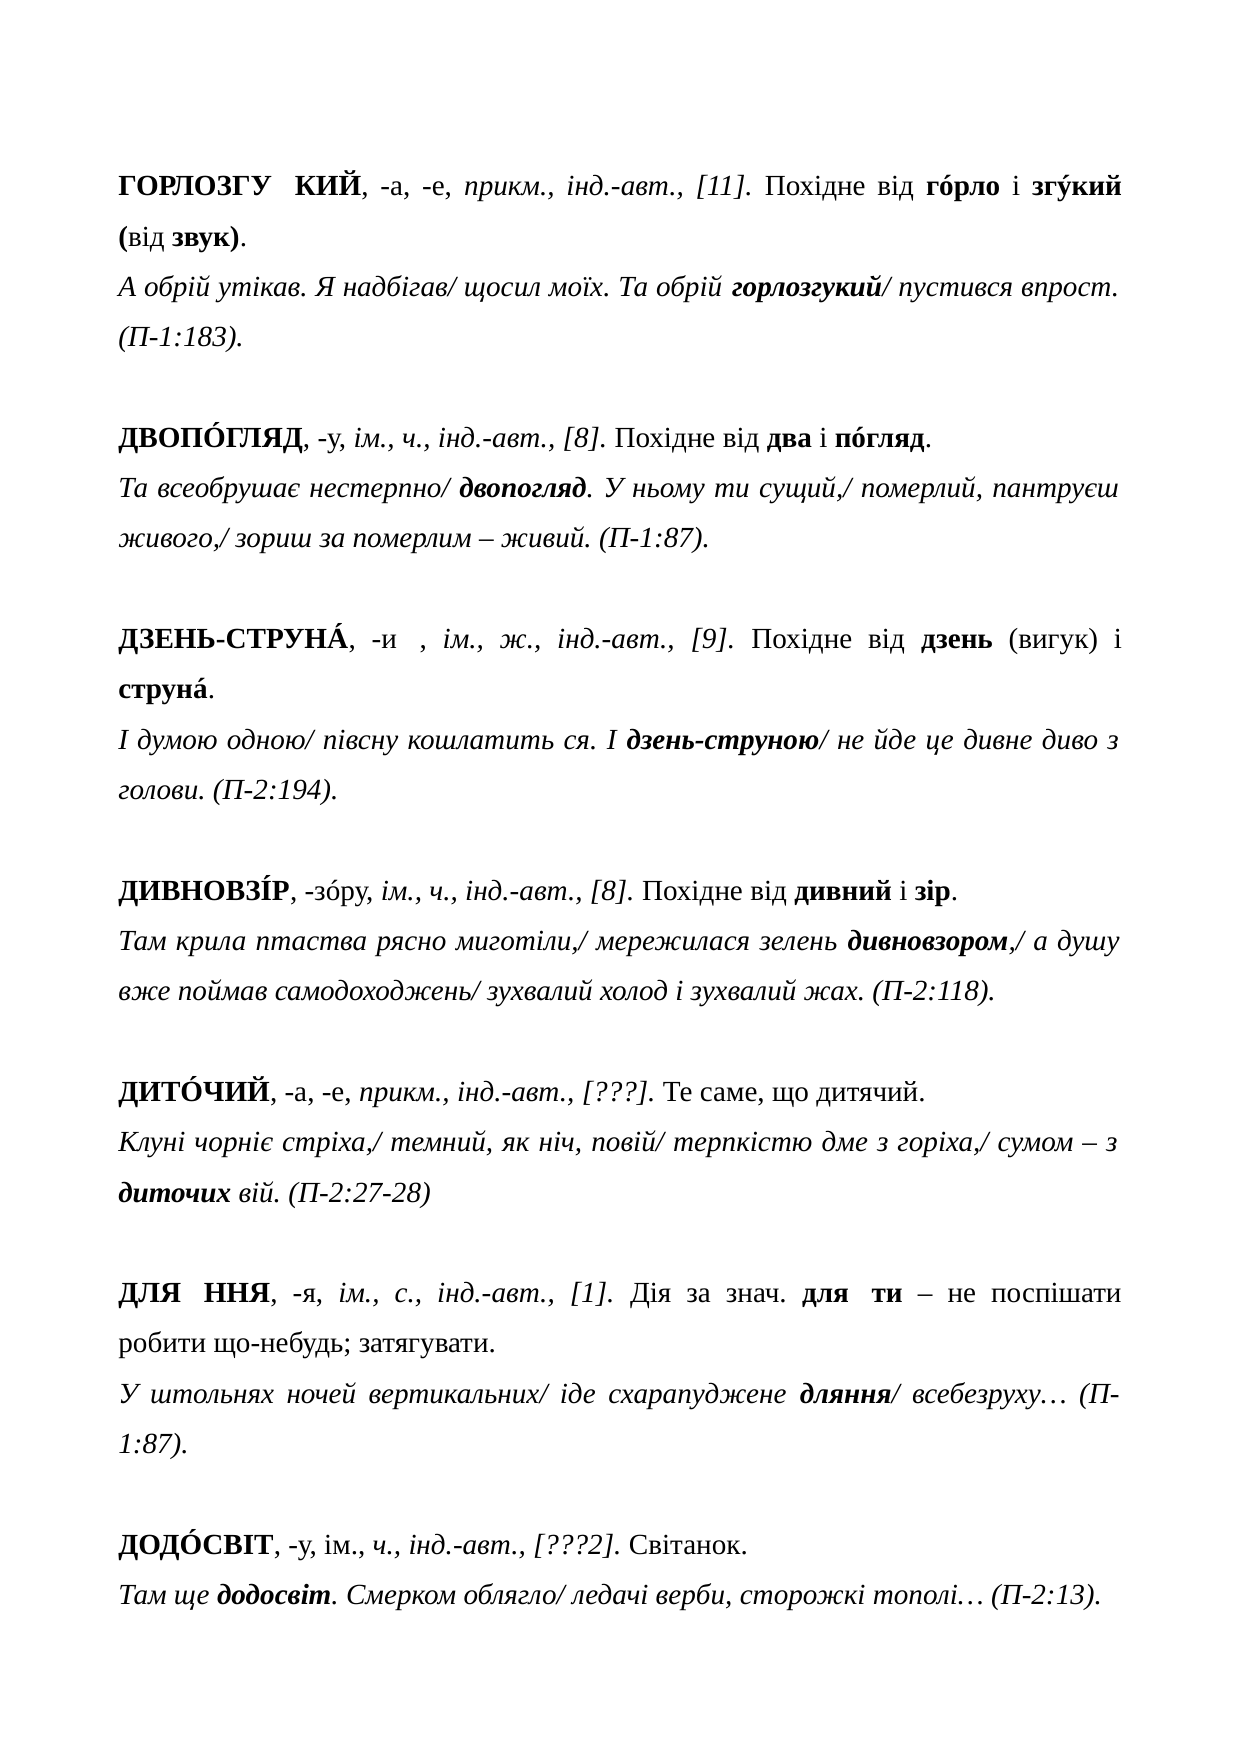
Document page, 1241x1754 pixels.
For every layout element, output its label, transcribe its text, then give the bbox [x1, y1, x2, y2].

text Горлозгукий, -а, -е, прикм., інд.-авт., [11]. Похідне від гóрло і згýкий (від звук). [118, 168, 1122, 252]
text Клуні чорніє стріха,/ темний, як ніч, повій/ терпкістю дме з горіха,/ сумом – з диточих вій. (П-2:27-28) [118, 1124, 1122, 1208]
text Дитóчий, -а, -е, прикм., інд.-авт., [???]. Те саме, що дитячий. [118, 1074, 1122, 1108]
text А обрій утікав. Я надбігав/ щосил моїх. Та обрій горлозгукий/ пустився впрост. (П-1:183). [118, 269, 1122, 353]
text Дляння, -я, ім., с., інд.-авт., [1]. Дія за знач. дляти – не поспішати робити що-небудь; затягувати. [118, 1275, 1122, 1359]
text Та всеобрушає нестерпно/ двопогляд. У ньому ти сущий,/ померлий, пантруєш живого,/ зориш за померлим – живий. (П-1:87). [118, 470, 1122, 554]
text Дзень-струнá, -и, ім., ж., інд.-авт., [9]. Похідне від дзень (вигук) і струнá. [118, 621, 1122, 705]
text Дивновзíр, -зóру, ім., ч., інд.-авт., [8]. Похідне від дивний і зір. [118, 873, 1122, 906]
text Додóсвіт, -у, ім., ч., інд.-авт., [???2]. Світанок. [118, 1527, 1122, 1560]
text У штольнях ночей вертикальних/ іде схарапуджене дляння/ всебезруху… (П-1:87). [118, 1376, 1122, 1460]
text Двопóгляд, -у, ім., ч., інд.-авт., [8]. Похідне від два і пóгляд. [118, 420, 1122, 453]
text Там ще додосвіт. Смерком облягло/ ледачі верби, сторожкі тополі… (П-2:13). [118, 1577, 1122, 1611]
text І думою одною/ півсну кошлатить ся. І дзень-струною/ не йде це дивне диво з голови. (П-2:194). [118, 722, 1122, 806]
text Там крила птаства рясно миготіли,/ мережилася зелень дивновзором,/ а душу вже поймав самодоходжень/ зухвалий холод і зухвалий жах. (П-2:118). [118, 923, 1122, 1007]
